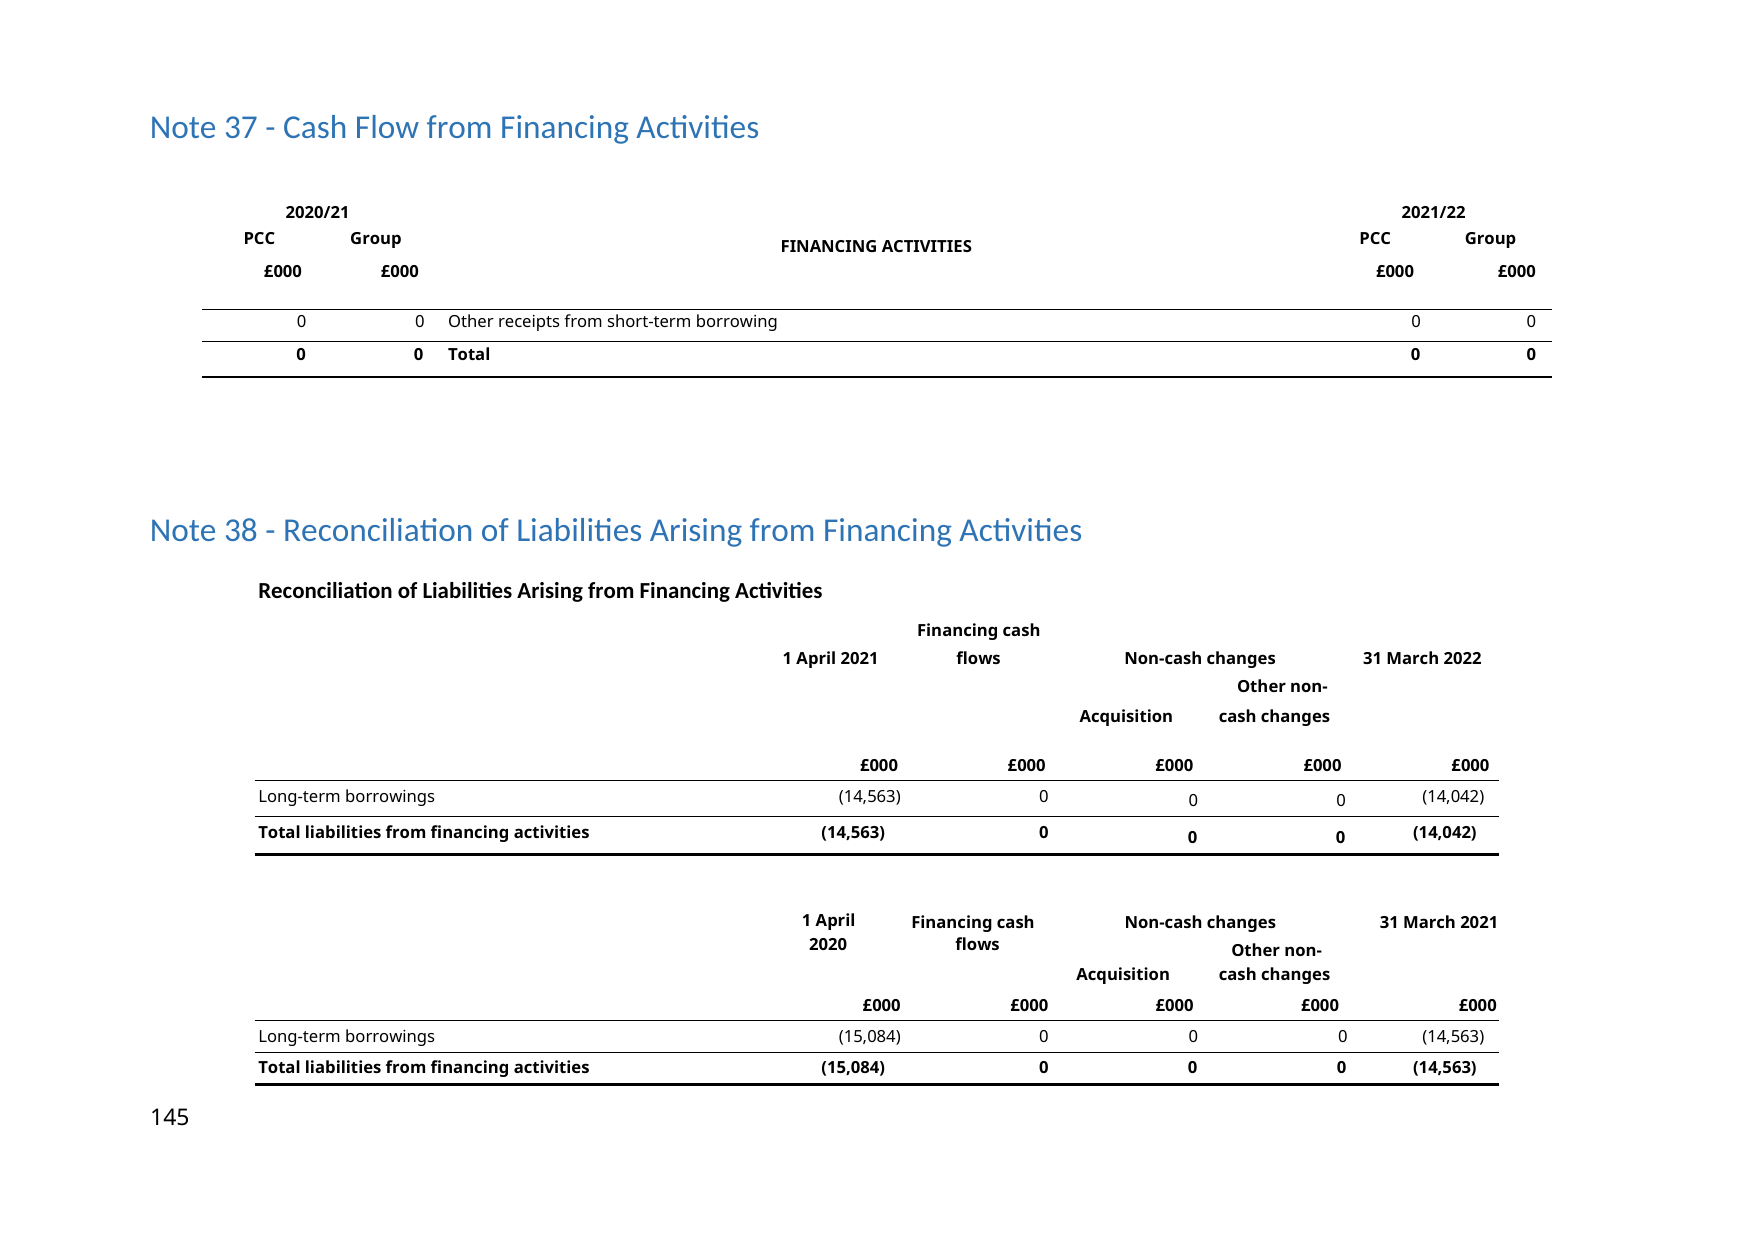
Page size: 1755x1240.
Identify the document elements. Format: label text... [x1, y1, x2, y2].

table_cell £000 [350, 259, 448, 309]
table_header Group [350, 227, 448, 259]
table_cell £000 [911, 989, 1076, 1020]
table_cell Total [448, 342, 1359, 376]
subtitle Note 38 - Reconciliation of Liabilities Arising from Financing Activities [149, 509, 1616, 550]
table_header 0 [911, 781, 1076, 816]
table_cell Other receipts from short-term borrowing [448, 310, 1359, 341]
text Other non- [151, 675, 1328, 698]
table_cell Total liabilities from financing activities [255, 1053, 802, 1083]
table_cell £000 [1465, 259, 1552, 309]
table_cell 1 April 2020 [802, 856, 911, 989]
table_cell 0 [1359, 342, 1464, 376]
table_header (14,042) [1413, 781, 1498, 816]
table_cell £000 [802, 989, 911, 1020]
text Acquisition cash changes [150, 700, 1616, 728]
table_header FINANCING ACTIVITIES [448, 227, 1359, 259]
table_cell 0 [202, 310, 350, 341]
table_header Long-term borrowings [255, 781, 802, 816]
table_cell [255, 989, 802, 1020]
table_cell 0 [911, 1053, 1076, 1083]
table_cell 0 0 [1076, 817, 1413, 853]
table_cell 0 [1076, 1053, 1301, 1083]
table_cell [255, 856, 802, 989]
text 1 April 2021 flows Non-cash changes 31 March 2022 [150, 642, 1616, 670]
table_cell £000 [1413, 989, 1498, 1020]
text 2020/21 2021/22 [150, 197, 1616, 225]
table_cell [448, 259, 1359, 309]
table_header PCC [1359, 227, 1464, 259]
text Financing cash [346, 618, 1616, 641]
table_cell 0 [911, 1021, 1076, 1051]
table_header (14,563) [802, 781, 911, 816]
table_header Group [1465, 227, 1552, 259]
table_cell (14,563) [802, 817, 911, 853]
table_cell 0 [1359, 310, 1464, 341]
table_cell 0 [350, 310, 448, 341]
text £000 £000 £000 £000 £000 [150, 749, 1616, 777]
table_cell 0 [1076, 1021, 1301, 1051]
table_cell Long-term borrowings [255, 1021, 802, 1051]
subtitle Note 37 - Cash Flow from Financing Activities [149, 106, 1616, 147]
table_cell (14,563) [1413, 1021, 1498, 1051]
table_cell 0 [1301, 1021, 1413, 1051]
table_cell £000 [1359, 259, 1464, 309]
table_cell (15,084) [802, 1021, 911, 1051]
table_cell Total liabilities from financing activities [255, 817, 802, 853]
table_cell £000 [202, 259, 350, 309]
table_cell £000 [1301, 989, 1413, 1020]
table_cell 0 [1465, 342, 1552, 376]
table_cell Financing cash flows [911, 856, 1076, 989]
table_cell 0 [202, 342, 350, 376]
table_header 0 0 [1076, 781, 1413, 816]
table_header PCC [202, 227, 350, 259]
subtitle Reconciliation of Liabilities Arising from Financing Activities [258, 576, 1616, 604]
table_cell 0 [1301, 1053, 1413, 1083]
table_cell Non-cash changes 31 March 2021 Other non- Acquisition cash changes [1076, 856, 1498, 989]
table_cell 0 [350, 342, 448, 376]
table_cell (15,084) [802, 1053, 911, 1083]
table_cell 0 [911, 817, 1076, 853]
table_cell (14,042) [1413, 817, 1498, 853]
table_cell (14,563) [1413, 1053, 1498, 1083]
table_cell 0 [1465, 310, 1552, 341]
table_cell £000 [1076, 989, 1301, 1020]
